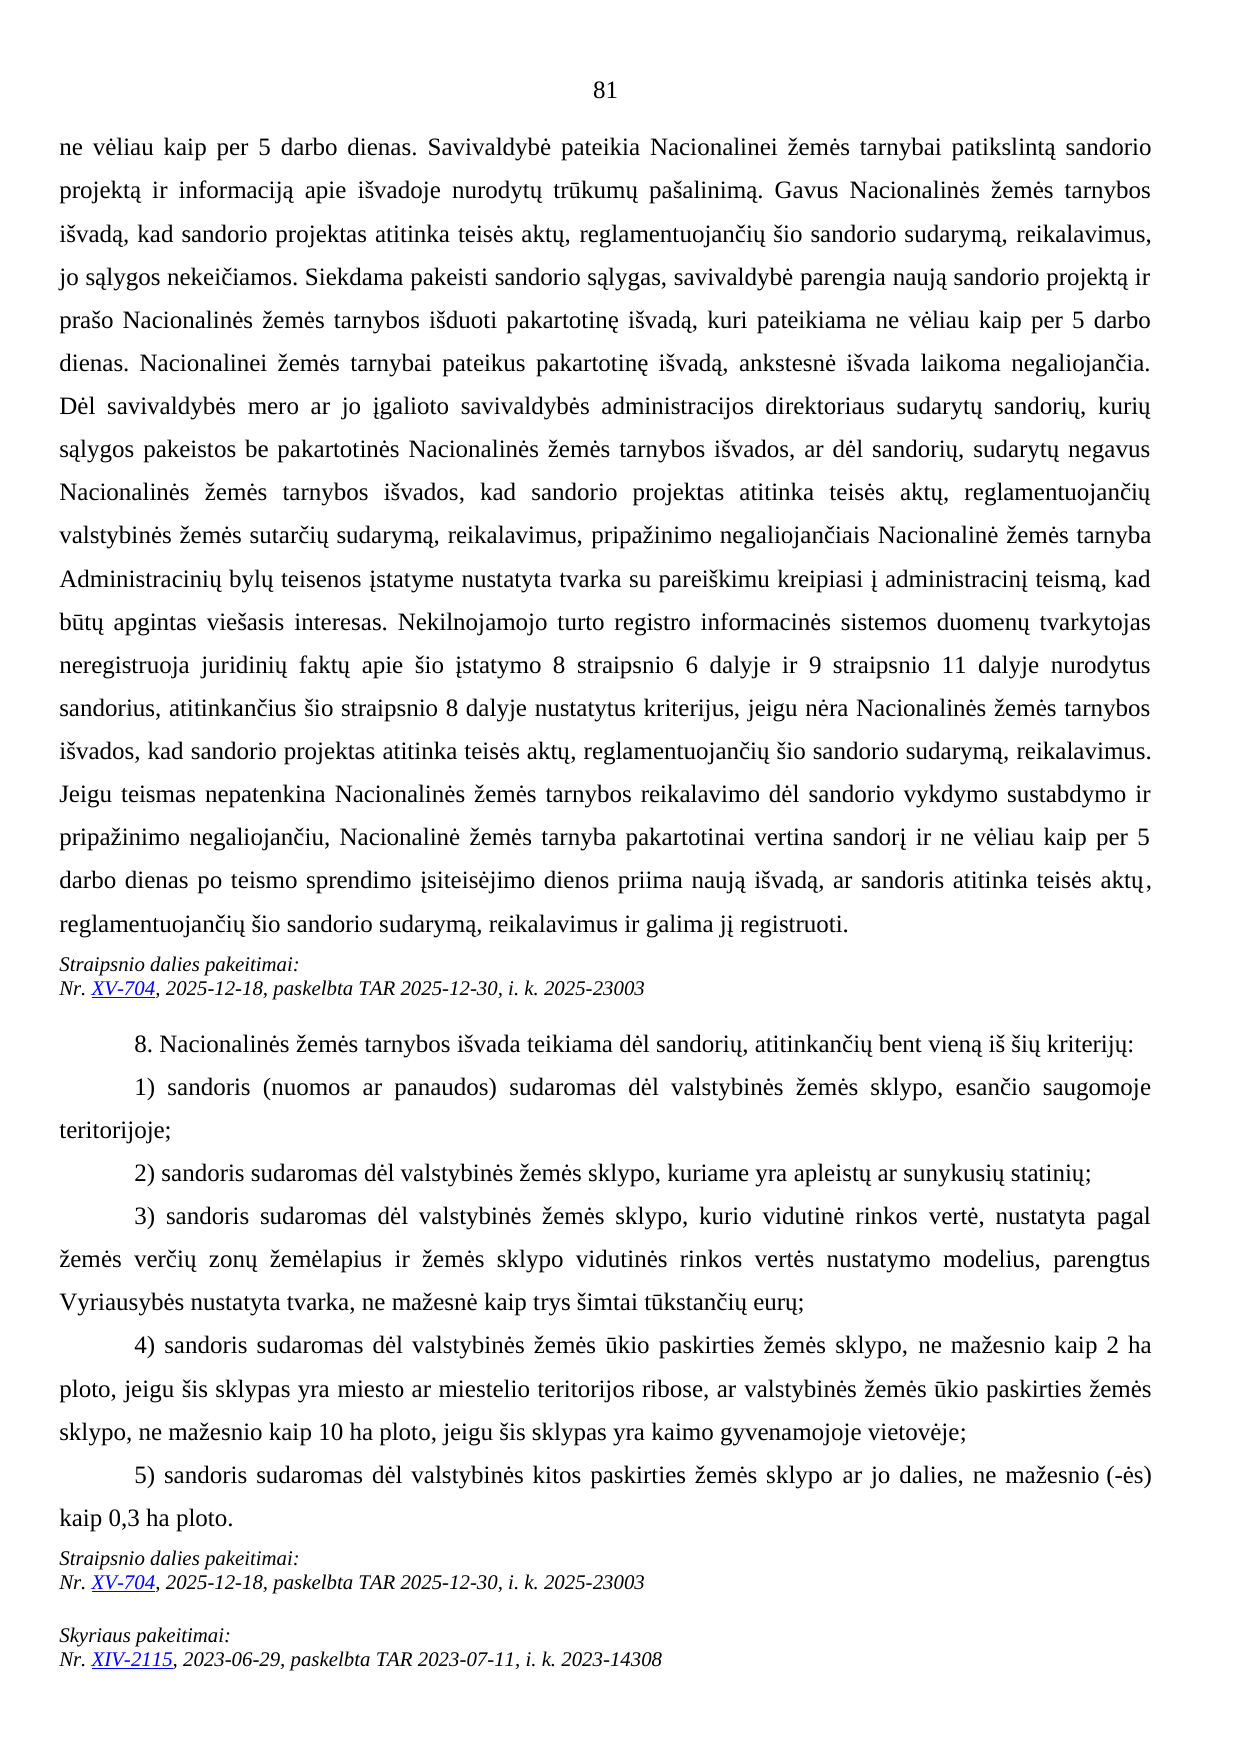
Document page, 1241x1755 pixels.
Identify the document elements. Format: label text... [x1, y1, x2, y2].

text 2) sandoris sudaromas dėl valstybinės žemės sklypo, kuriame yra apleistų ar sunykusių statinių; [59, 1158, 1152, 1187]
text 3) sandoris sudaromas dėl valstybinės žemės sklypo, kurio vidutinė rinkos vertė, nustatyta pagal žemės verčių zonų žemėlapius ir žemės sklypo vidutinės rinkos vertės nustatymo modelius, parengtus Vyriausybės nustatyta tvarka, ne mažesnė kaip trys šimtai tūkstančių eurų; [59, 1201, 1152, 1316]
text Nr. XIV-2115, 2023-06-29, paskelbta TAR 2023-07-11, i. k. 2023-14308 [59, 1647, 1152, 1671]
text 8. Nacionalinės žemės tarnybos išvada teikiama dėl sandorių, atitinkančių bent vieną iš šių kriterijų: [59, 1029, 1152, 1057]
text 5) sandoris sudaromas dėl valstybinės kitos paskirties žemės sklypo ar jo dalies, ne mažesnio (-ės) kaip 0,3 ha ploto. [59, 1460, 1152, 1532]
text Nr. XV-704, 2025-12-18, paskelbta TAR 2025-12-30, i. k. 2025-23003 [59, 976, 1152, 1000]
text Nr. XV-704, 2025-12-18, paskelbta TAR 2025-12-30, i. k. 2025-23003 [59, 1570, 1152, 1594]
text ne vėliau kaip per 5 darbo dienas. Savivaldybė pateikia Nacionalinei žemės tarnybai patikslintą sandorio projektą ir informaciją apie išvadoje nurodytų trūkumų pašalinimą. Gavus Nacionalinės žemės tarnybos išvadą, kad sandorio projektas atitinka teisės aktų, reglamentuojančių šio sandorio sudarymą, reikalavimus, jo sąlygos nekeičiamos. Siekdama pakeisti sandorio sąlygas, savivaldybė parengia naują sandorio projektą ir prašo Nacionalinės žemės tarnybos išduoti pakartotinę išvadą, kuri pateikiama ne vėliau kaip per 5 darbo dienas. Nacionalinei žemės tarnybai pateikus pakartotinę išvadą, ankstesnė išvada laikoma negaliojančia. Dėl savivaldybės mero ar jo įgalioto savivaldybės administracijos direktoriaus sudarytų sandorių, kurių sąlygos pakeistos be pakartotinės Nacionalinės žemės tarnybos išvados, ar dėl sandorių, sudarytų negavus Nacionalinės žemės tarnybos išvados, kad sandorio projektas atitinka teisės aktų, reglamentuojančių valstybinės žemės sutarčių sudarymą, reikalavimus, pripažinimo negaliojančiais Nacionalinė žemės tarnyba Administracinių bylų teisenos įstatyme nustatyta tvarka su pareiškimu kreipiasi į administracinį teismą, kad būtų apgintas viešasis interesas. Nekilnojamojo turto registro informacinės sistemos duomenų tvarkytojas neregistruoja juridinių faktų apie šio įstatymo 8 straipsnio 6 dalyje ir 9 straipsnio 11 dalyje nurodytus sandorius, atitinkančius šio straipsnio 8 dalyje nustatytus kriterijus, jeigu nėra Nacionalinės žemės tarnybos išvados, kad sandorio projektas atitinka teisės aktų, reglamentuojančių šio sandorio sudarymą, reikalavimus. Jeigu teismas nepatenkina Nacionalinės žemės tarnybos reikalavimo dėl sandorio vykdymo sustabdymo ir pripažinimo negaliojančiu, Nacionalinė žemės tarnyba pakartotinai vertina sandorį ir ne vėliau kaip per 5 darbo dienas po teismo sprendimo įsiteisėjimo dienos priima naują išvadą, ar sandoris atitinka teisės aktų, reglamentuojančių šio sandorio sudarymą, reikalavimus ir galima jį registruoti. [59, 132, 1152, 937]
text Straipsnio dalies pakeitimai: [59, 1546, 1152, 1570]
text 4) sandoris sudaromas dėl valstybinės žemės ūkio paskirties žemės sklypo, ne mažesnio kaip 2 ha ploto, jeigu šis sklypas yra miesto ar miestelio teritorijos ribose, ar valstybinės žemės ūkio paskirties žemės sklypo, ne mažesnio kaip 10 ha ploto, jeigu šis sklypas yra kaimo gyvenamojoje vietovėje; [59, 1331, 1152, 1446]
text Skyriaus pakeitimai: [59, 1623, 1152, 1647]
text Straipsnio dalies pakeitimai: [59, 952, 1152, 976]
text 1) sandoris (nuomos ar panaudos) sudaromas dėl valstybinės žemės sklypo, esančio saugomoje teritorijoje; [59, 1072, 1152, 1144]
